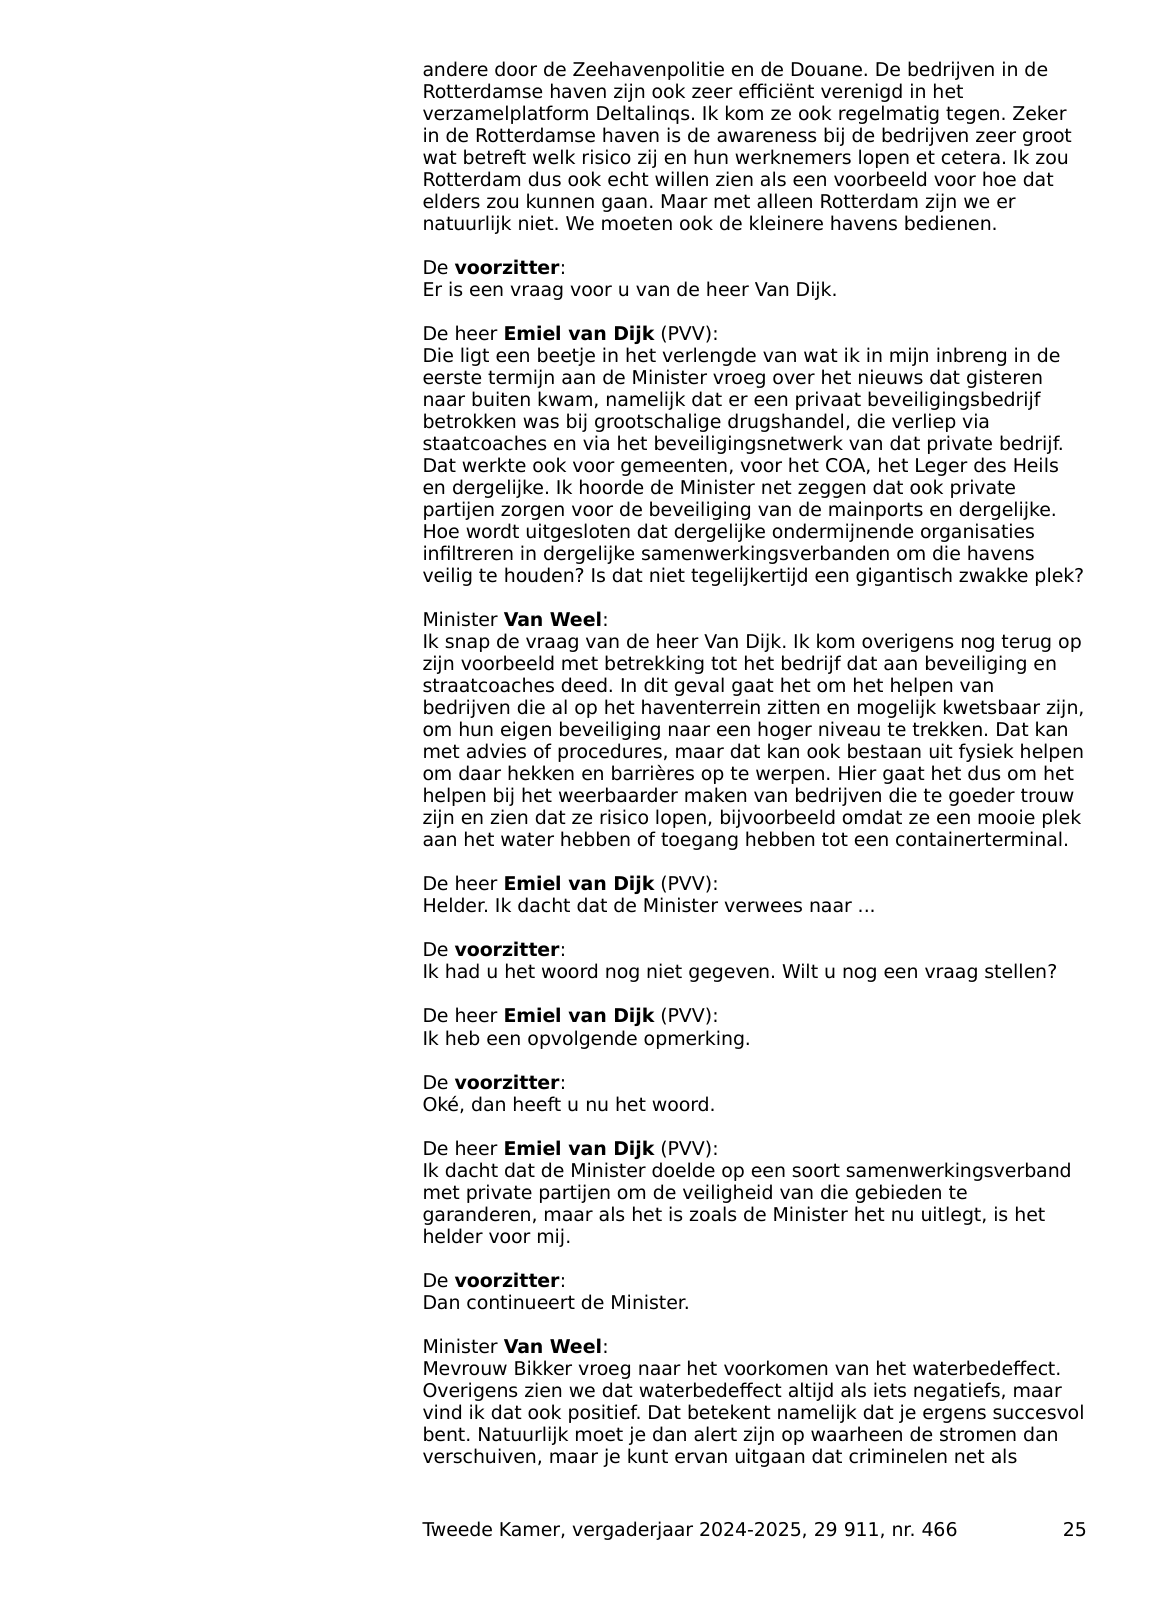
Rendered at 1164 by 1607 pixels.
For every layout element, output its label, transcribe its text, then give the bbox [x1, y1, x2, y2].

text Ik snap de vraag van de heer Van Dijk. Ik kom overigens nog terug op zijn voorbeeld met betrekking tot het bedrijf dat aan beveiliging en straatcoaches deed. In dit geval gaat het om het helpen van bedrijven die al op het haventerrein zitten en mogelijk kwetsbaar zijn, om hun eigen beveiliging naar een hoger niveau te trekken. Dat kan met advies of procedures, maar dat kan ook bestaan uit fysiek helpen om daar hekken en barrières op te werpen. Hier gaat het dus om het helpen bij het weerbaarder maken van bedrijven die te goeder trouw zijn en zien dat ze risico lopen, bijvoorbeeld omdat ze een mooie plek aan het water hebben of toegang hebben tot een containerterminal. [422, 631, 1087, 851]
text Er is een vraag voor u van de heer Van Dijk. [422, 279, 1087, 301]
text Oké, dan heeft u nu het woord. [422, 1093, 1087, 1116]
text De heer Emiel van Dijk (PVV): [422, 1138, 1087, 1160]
text Die ligt een beetje in het verlengde van wat ik in mijn inbreng in de eerste termijn aan de Minister vroeg over het nieuws dat gisteren naar buiten kwam, namelijk dat er een privaat beveiligingsbedrijf betrokken was bij grootschalige drugshandel, die verliep via staatcoaches en via het beveiligingsnetwerk van dat private bedrijf. Dat werkte ook voor gemeenten, voor het COA, het Leger des Heils en dergelijke. Ik hoorde de Minister net zeggen dat ook private partijen zorgen voor de beveiliging van de mainports en dergelijke. Hoe wordt uitgesloten dat dergelijke ondermijnende organisaties infiltreren in dergelijke samenwerkingsverbanden om die havens veilig te houden? Is dat niet tegelijkertijd een gigantisch zwakke plek? [422, 345, 1087, 587]
text De heer Emiel van Dijk (PVV): [422, 1005, 1087, 1027]
text Ik dacht dat de Minister doelde op een soort samenwerkingsverband met private partijen om de veiligheid van die gebieden te garanderen, maar als het is zoals de Minister het nu uitlegt, is het helder voor mij. [422, 1160, 1087, 1248]
text Minister Van Weel: [422, 609, 1087, 631]
text Minister Van Weel: [422, 1336, 1087, 1358]
text De voorzitter: [422, 1270, 1087, 1292]
text andere door de Zeehavenpolitie en de Douane. De bedrijven in de Rotterdamse haven zijn ook zeer efficiënt verenigd in het verzamelplatform Deltalinqs. Ik kom ze ook regelmatig tegen. Zeker in de Rotterdamse haven is de awareness bij de bedrijven zeer groot wat betreft welk risico zij en hun werknemers lopen et cetera. Ik zou Rotterdam dus ook echt willen zien als een voorbeeld voor hoe dat elders zou kunnen gaan. Maar met alleen Rotterdam zijn we er natuurlijk niet. We moeten ook de kleinere havens bedienen. [422, 59, 1087, 235]
text Ik heb een opvolgende opmerking. [422, 1027, 1087, 1049]
text Ik had u het woord nog niet gegeven. Wilt u nog een vraag stellen? [422, 961, 1087, 983]
text Helder. Ik dacht dat de Minister verwees naar ... [422, 895, 1087, 917]
text De voorzitter: [422, 939, 1087, 961]
text De heer Emiel van Dijk (PVV): [422, 873, 1087, 895]
text De voorzitter: [422, 257, 1087, 279]
text Dan continueert de Minister. [422, 1292, 1087, 1314]
text De voorzitter: [422, 1072, 1087, 1093]
text De heer Emiel van Dijk (PVV): [422, 323, 1087, 345]
text Mevrouw Bikker vroeg naar het voorkomen van het waterbedeffect. Overigens zien we dat waterbedeffect altijd als iets negatiefs, maar vind ik dat ook positief. Dat betekent namelijk dat je ergens succesvol bent. Natuurlijk moet je dan alert zijn op waarheen de stromen dan verschuiven, maar je kunt ervan uitgaan dat criminelen net als [422, 1358, 1087, 1468]
